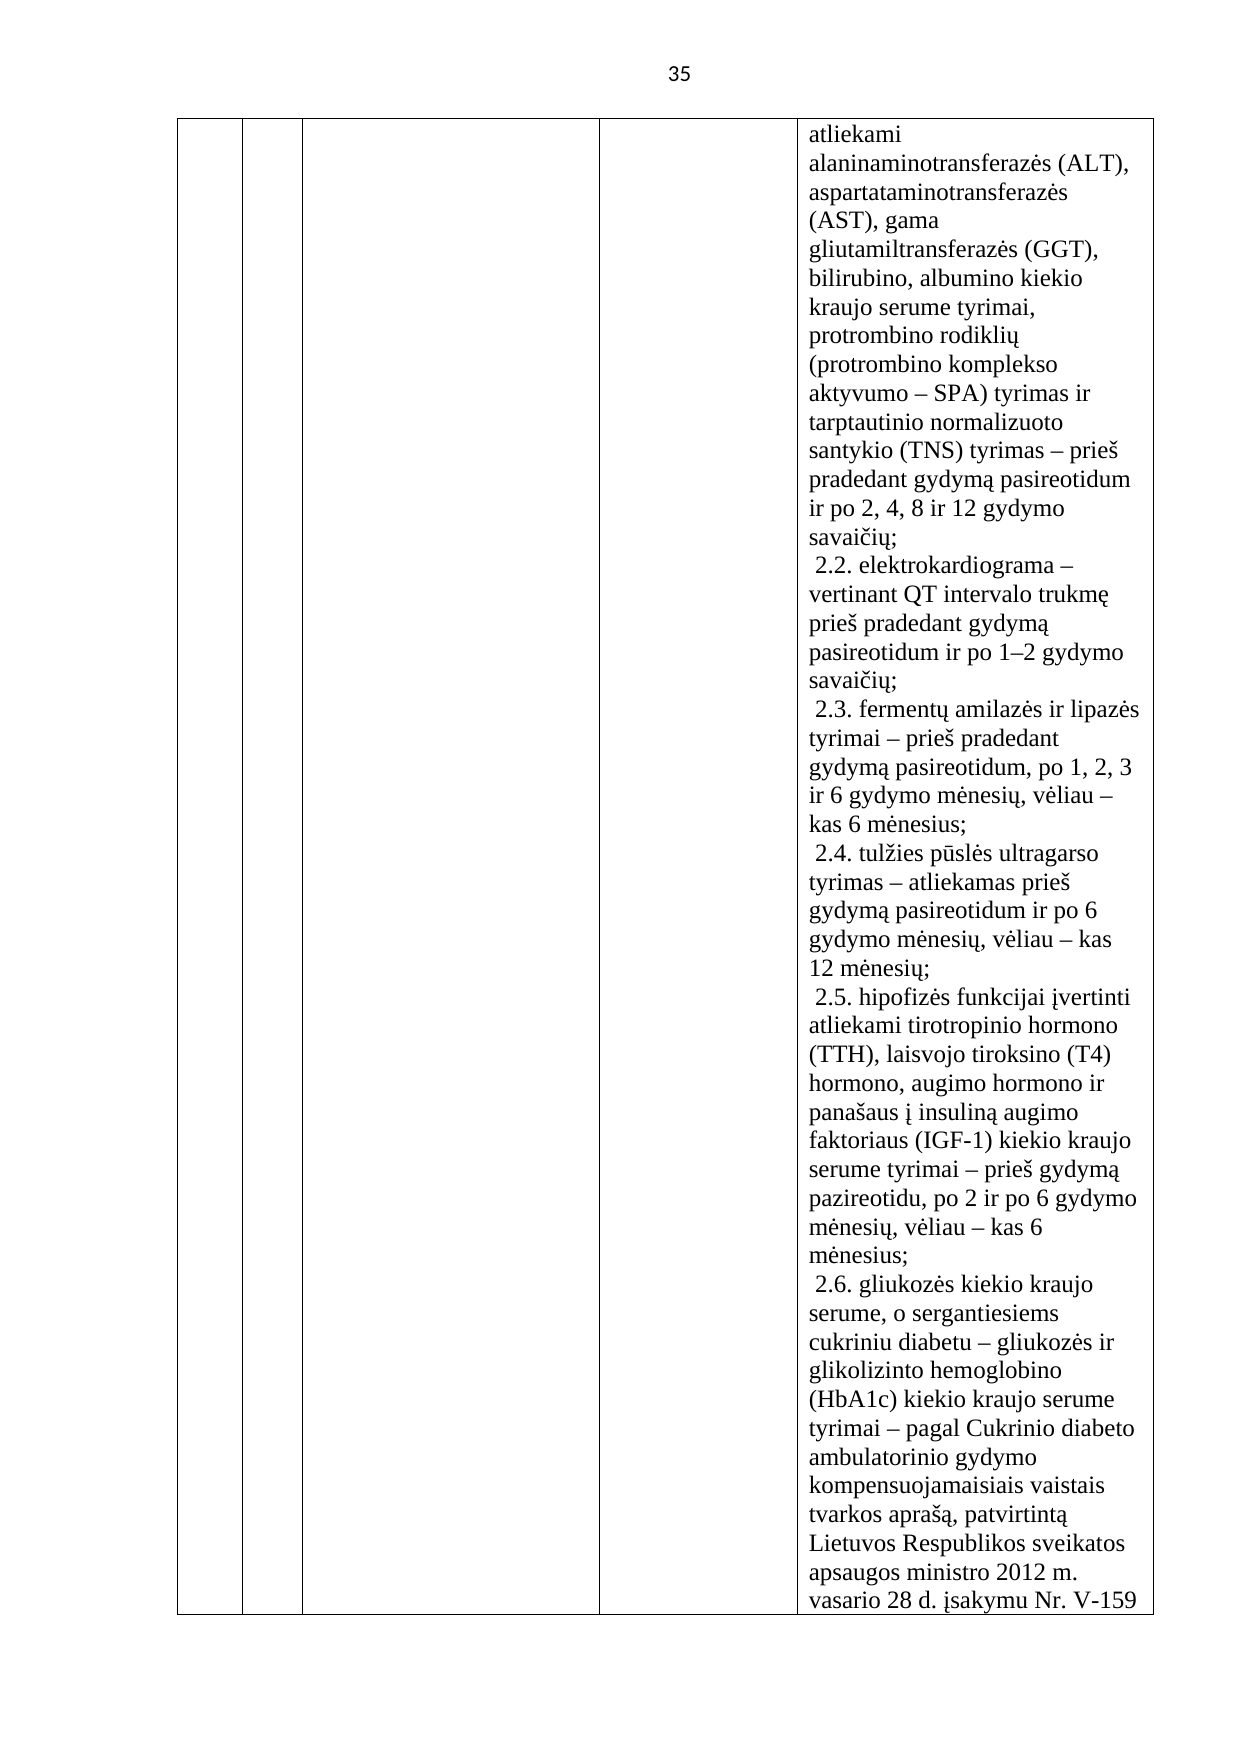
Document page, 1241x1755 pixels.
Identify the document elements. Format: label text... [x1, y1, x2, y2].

table_cell [178, 119, 242, 1614]
table_cell [243, 119, 302, 1614]
table_cell [600, 119, 797, 1614]
table_cell [303, 119, 599, 1614]
table_cell atliekami alaninaminotransferazės (ALT), aspartataminotransferazės (AST), gama gliutamiltransferazės (GGT), bilirubino, albumino kiekio kraujo serume tyrimai, protrombino rodiklių (protrombino komplekso aktyvumo – SPA) tyrimas ir tarptautinio normalizuoto santykio (TNS) tyrimas – prieš pradedant gydymą pasireotidum ir po 2, 4, 8 ir 12 gydymo savaičių; 2.2. elektrokardiograma – vertinant QT intervalo trukmę prieš pradedant gydymą pasireotidum ir po 1–2 gydymo savaičių; 2.3. fermentų amilazės ir lipazės tyrimai – prieš pradedant gydymą pasireotidum, po 1, 2, 3 ir 6 gydymo mėnesių, vėliau – kas 6 mėnesius; 2.4. tulžies pūslės ultragarso tyrimas – atliekamas prieš gydymą pasireotidum ir po 6 gydymo mėnesių, vėliau – kas 12 mėnesių; 2.5. hipofizės funkcijai įvertinti atliekami tirotropinio hormono (TTH), laisvojo tiroksino (T4) hormono, augimo hormono ir panašaus į insuliną augimo faktoriaus (IGF-1) kiekio kraujo serume tyrimai – prieš gydymą pazireotidu, po 2 ir po 6 gydymo mėnesių, vėliau – kas 6 mėnesius; 2.6. gliukozės kiekio kraujo serume, o sergantiesiems cukriniu diabetu – gliukozės ir glikolizinto hemoglobino (HbA1c) kiekio kraujo serume tyrimai – pagal Cukrinio diabeto ambulatorinio gydymo kompensuojamaisiais vaistais tvarkos aprašą, patvirtintą Lietuvos Respublikos sveikatos apsaugos ministro 2012 m. vasario 28 d. įsakymu Nr. V-159 [798, 119, 1153, 1614]
